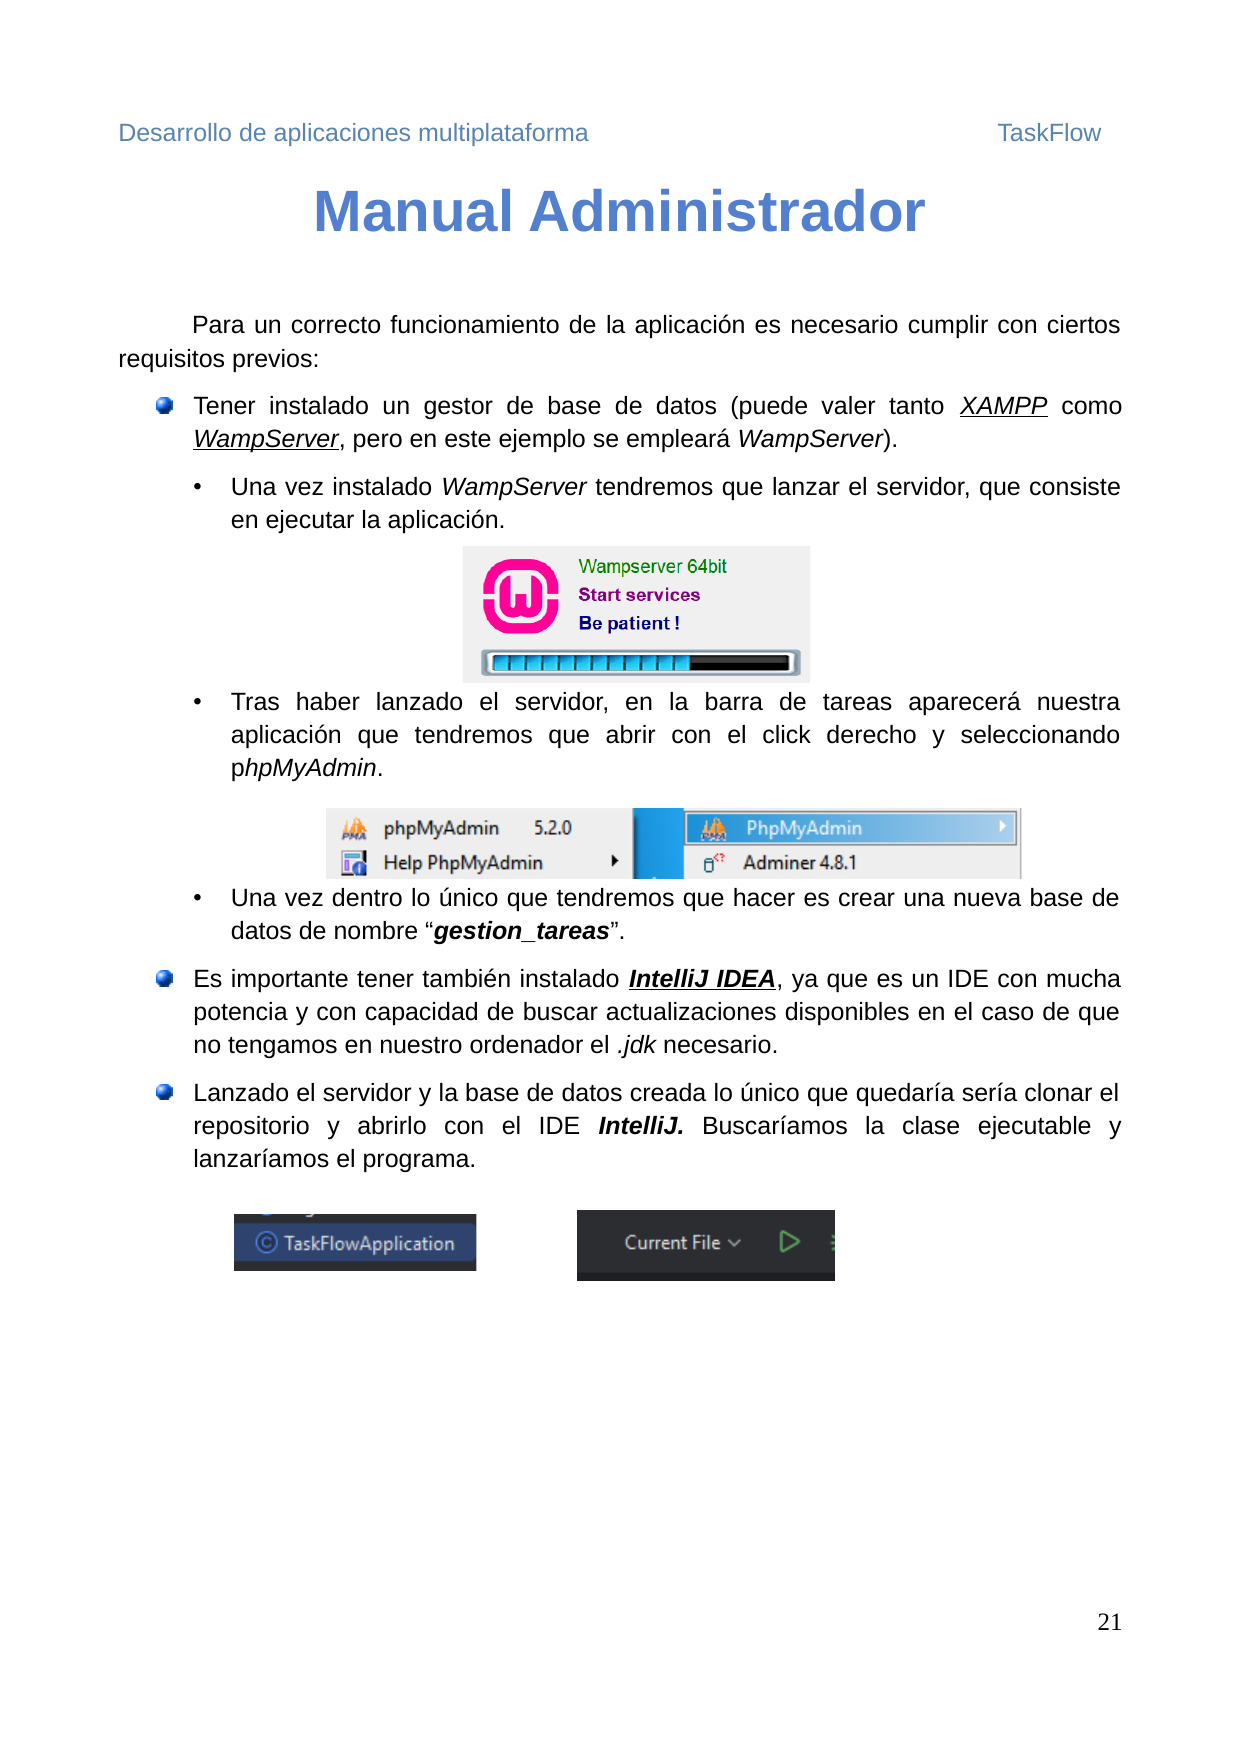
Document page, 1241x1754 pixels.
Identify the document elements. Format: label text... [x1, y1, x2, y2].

list Lanzado el servidor y la base de datos creada lo único que quedaría sería clonar el repositorio y abrirlo con el IDE IntelliJ. Buscaríamos la clase ejecutable y lanzaríamos el programa. [156, 1078, 1122, 1172]
picture [234, 1214, 477, 1271]
list Una vez instalado WampServer tendremos que lanzar el servidor, que consiste en ejecutar la aplicación. [193, 472, 1122, 534]
picture [462, 546, 811, 683]
text Para un correcto funcionamiento de la aplicación es necesario cumplir con ciertos requisitos previos: [118, 311, 1122, 372]
picture [156, 970, 173, 987]
picture [156, 397, 173, 414]
picture [577, 1210, 835, 1281]
list Tener instalado un gestor de base de datos (puede valer tanto XAMPP como WampServer, pero en este ejemplo se empleará WampServer). [156, 391, 1122, 453]
subtitle Manual Administrador [118, 176, 1122, 243]
list Una vez dentro lo único que tendremos que hacer es crear una nueva base de datos de nombre “gestion_tareas”. [193, 800, 1122, 945]
picture [156, 1084, 173, 1100]
list Es importante tener también instalado IntelliJ IDEA, ya que es un IDE con mucha potencia y con capacidad de buscar actualizaciones disponibles en el caso de que no tengamos en nuestro ordenador el .jdk necesario. [156, 964, 1122, 1059]
picture [326, 808, 1022, 879]
list Tras haber lanzado el servidor, en la barra de tareas aparecerá nuestra aplicación que tendremos que abrir con el click derecho y seleccionando phpMyAdmin. [193, 683, 1122, 781]
